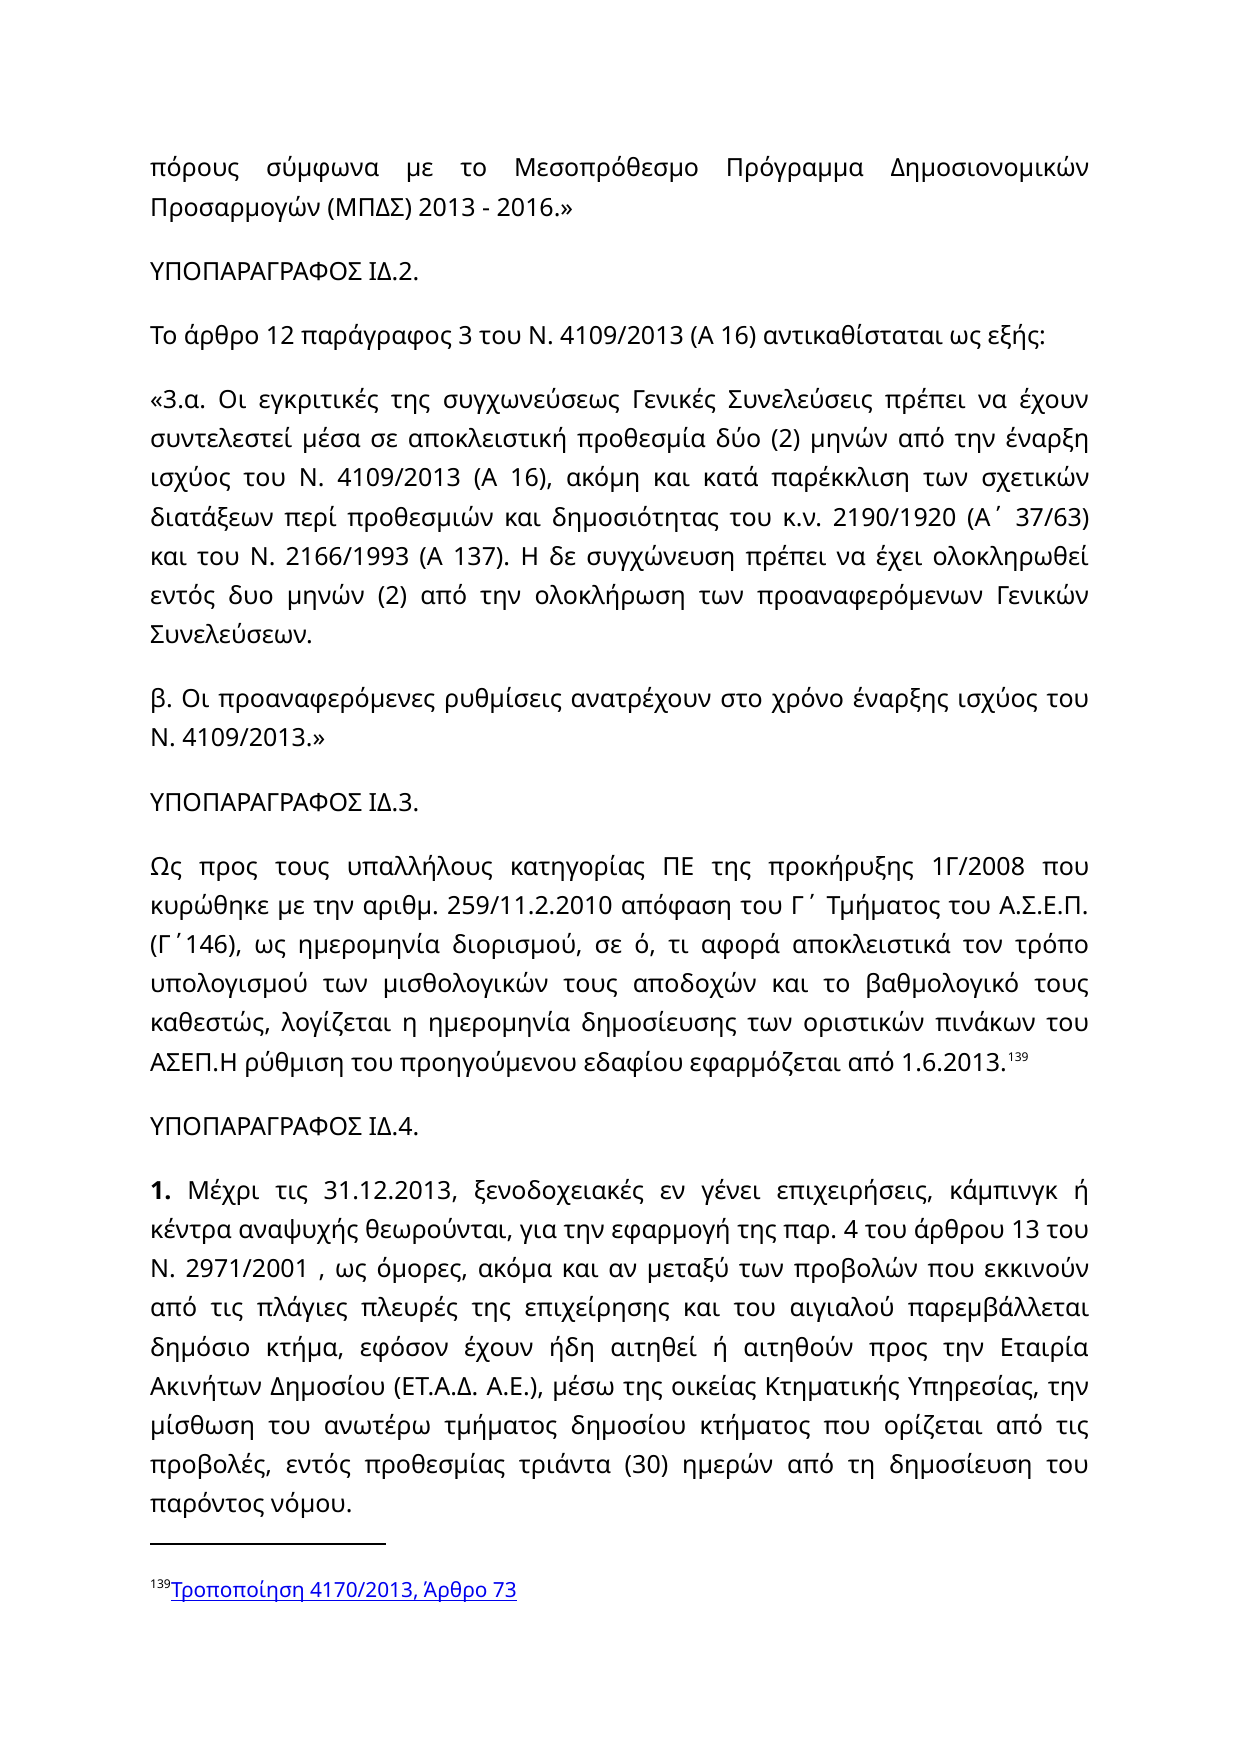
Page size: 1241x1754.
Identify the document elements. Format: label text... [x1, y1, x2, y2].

text ΥΠΟΠΑΡΑΓΡΑΦΟΣ ΙΔ.4. [150, 1108, 1090, 1142]
text ΥΠΟΠΑΡΑΓΡΑΦΟΣ ΙΔ.3. [150, 784, 1090, 818]
text Το άρθρο 12 παράγραφος 3 του Ν. 4109/2013 (Α 16) αντικαθίσταται ως εξής: [150, 317, 1090, 352]
text Τροποποίηση 4170/2013, Άρθρο 73 [150, 1576, 1090, 1604]
text 1. Μέχρι τις 31.12.2013, ξενοδοχειακές εν γένει επιχειρήσεις, κάμπινγκ ή κέντρα αναψυχής θεωρούνται, για την εφαρμογή της παρ. 4 του άρθρου 13 του Ν. 2971/2001 , ως όμορες, ακόμα και αν μεταξύ των προβολών που εκκινούν από τις πλάγιες πλευρές της επιχείρησης και του αιγιαλού παρεμβάλλεται δημόσιο κτήμα, εφόσον έχουν ήδη αιτηθεί ή αιτηθούν προς την Εταιρία Ακινήτων Δημοσίου (ΕΤ.Α.Δ. Α.Ε.), μέσω της οικείας Κτηματικής Υπηρεσίας, την μίσθωση του ανωτέρω τμήματος δημοσίου κτήματος που ορίζεται από τις προβολές, εντός προθεσμίας τριάντα (30) ημερών από τη δημοσίευση του παρόντος νόμου. [150, 1172, 1090, 1520]
text «3.α. Οι εγκριτικές της συγχωνεύσεως Γενικές Συνελεύσεις πρέπει να έχουν συντελεστεί μέσα σε αποκλειστική προθεσμία δύο (2) μηνών από την έναρξη ισχύος του Ν. 4109/2013 (Α 16), ακόμη και κατά παρέκκλιση των σχετικών διατάξεων περί προθεσμιών και δημοσιότητας του κ.ν. 2190/1920 (Α΄ 37/63) και του Ν. 2166/1993 (Α 137). Η δε συγχώνευση πρέπει να έχει ολοκληρωθεί εντός δυο μηνών (2) από την ολοκλήρωση των προαναφερόμενων Γενικών Συνελεύσεων. [150, 382, 1090, 651]
text ΥΠΟΠΑΡΑΓΡΑΦΟΣ ΙΔ.2. [150, 253, 1090, 287]
text πόρους σύμφωνα με το Μεσοπρόθεσμο Πρόγραμμα Δημοσιονομικών Προσαρμογών (ΜΠΔΣ) 2013 - 2016.» [150, 150, 1090, 223]
text Ως προς τους υπαλλήλους κατηγορίας ΠΕ της προκήρυξης 1Γ/2008 που κυρώθηκε με την αριθμ. 259/11.2.2010 απόφαση του Γ΄ Τμήματος του Α.Σ.Ε.Π. (Γ΄146), ως ημερομηνία διορισμού, σε ό, τι αφορά αποκλειστικά τον τρόπο υπολογισμού των μισθολογικών τους αποδοχών και το βαθμολογικό τους καθεστώς, λογίζεται η ημερομηνία δημοσίευσης των οριστικών πινάκων του ΑΣΕΠ.Η ρύθμιση του προηγούμενου εδαφίου εφαρμόζεται από 1.6.2013. [150, 848, 1090, 1078]
text β. Οι προαναφερόμενες ρυθμίσεις ανατρέχουν στο χρόνο έναρξης ισχύος του Ν. 4109/2013.» [150, 681, 1090, 754]
